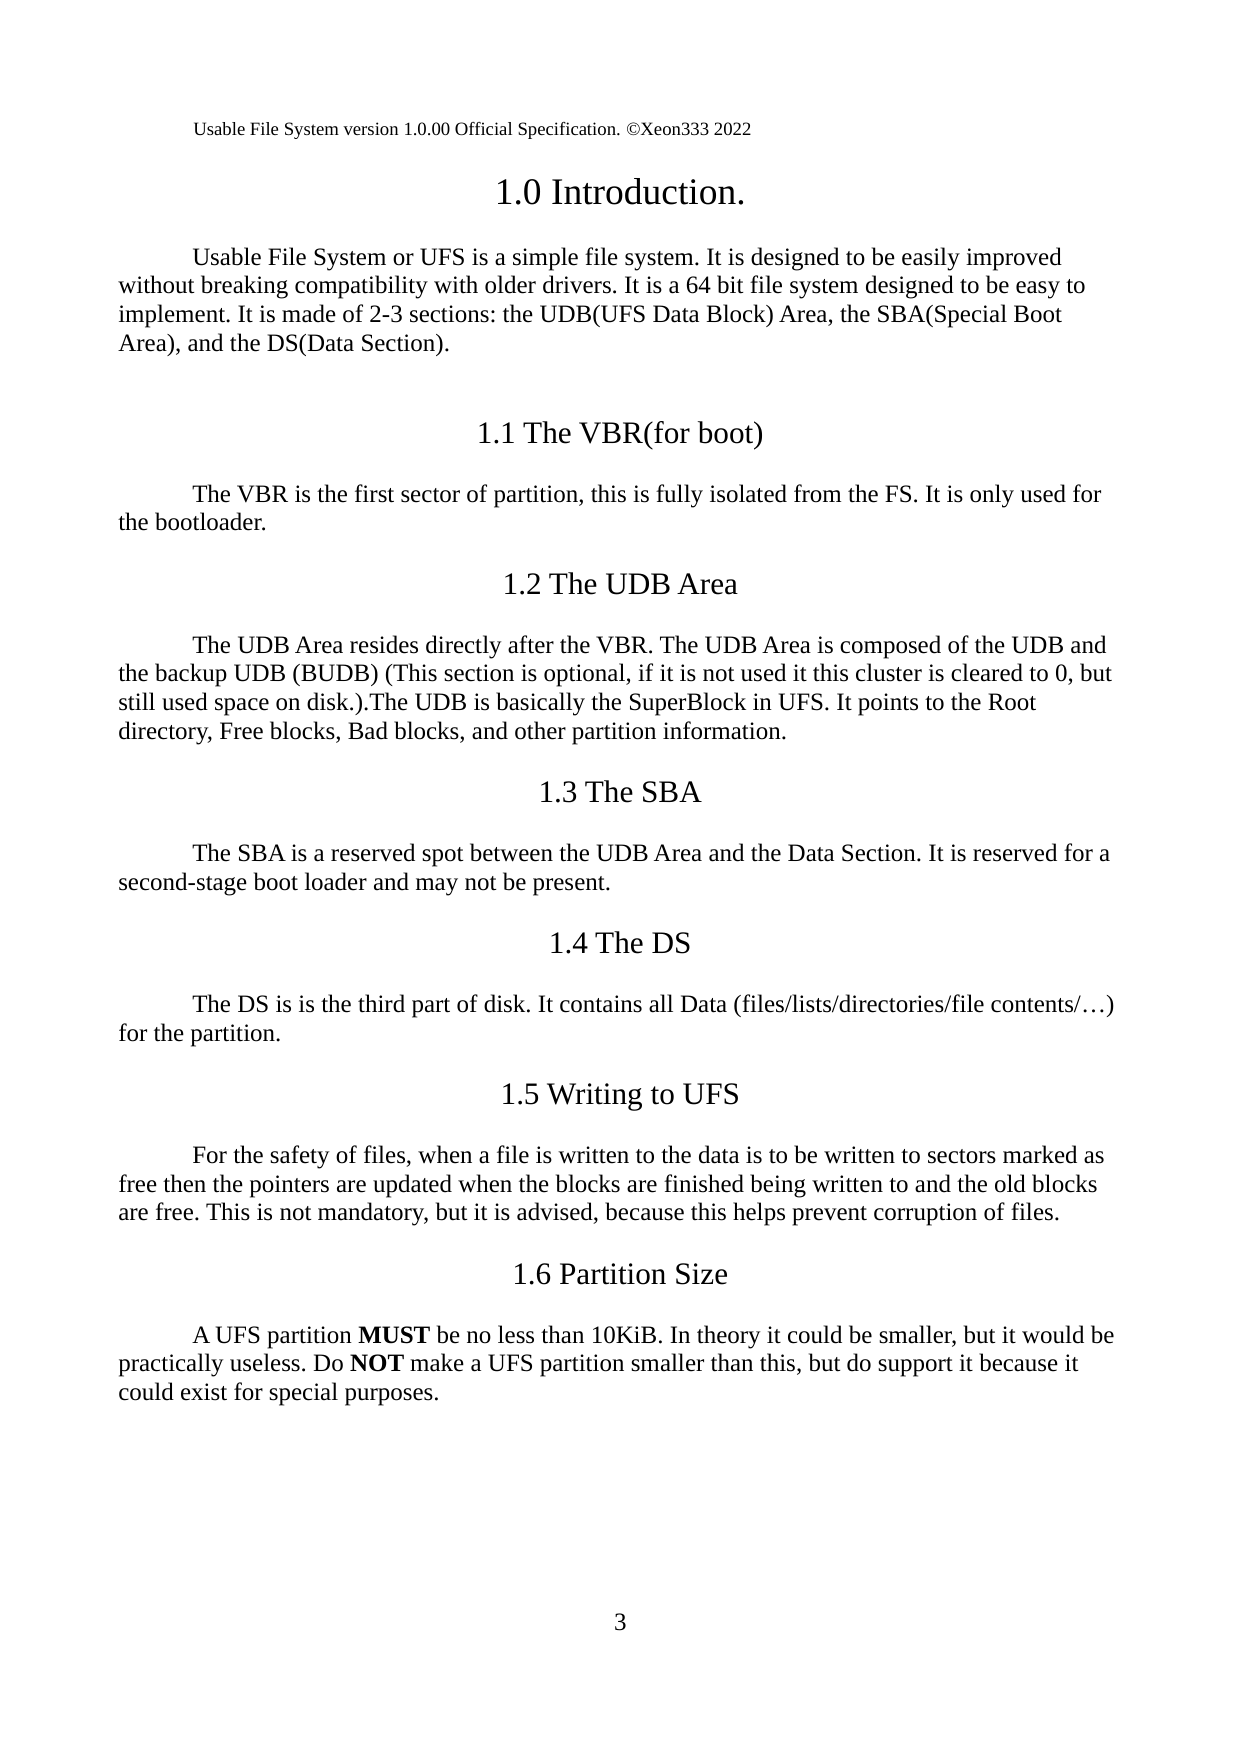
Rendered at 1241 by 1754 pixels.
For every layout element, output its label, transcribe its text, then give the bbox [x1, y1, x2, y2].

text 1.4 The DS [118, 924, 1122, 960]
text For the safety of files, when a file is written to the data is to be written to sectors marked as free then the pointers are updated when the blocks are finished being written to and the old blocks are free. This is not mandatory, but it is advised, because this helps prevent corruption of files. [118, 1140, 1122, 1226]
text The UDB Area resides directly after the VBR. The UDB Area is composed of the UDB and the backup UDB (BUDB) (This section is optional, if it is not used it this cluster is cleared to 0, but still used space on disk.).The UDB is basically the SuperBlock in UFS. It points to the Root directory, Free blocks, Bad blocks, and other partition information. [118, 630, 1122, 745]
text The SBA is a reserved spot between the UDB Area and the Data Section. It is reserved for a second-stage boot loader and may not be present. [118, 838, 1122, 896]
text 1.1 The VBR(for boot) [118, 414, 1122, 450]
text 1.3 The SBA [118, 773, 1122, 809]
text 1.0 Introduction. [118, 170, 1122, 213]
text 1.2 The UDB Area [118, 565, 1122, 601]
text The DS is is the third part of disk. It contains all Data (files/lists/directories/file contents/…) for the partition. [118, 989, 1122, 1047]
text Usable File System or UFS is a simple file system. It is designed to be easily improved without breaking compatibility with older drivers. It is a 64 bit file system designed to be easy to implement. It is made of 2-3 sections: the UDB(UFS Data Block) Area, the SBA(Special Boot Area), and the DS(Data Section). [118, 242, 1122, 357]
text 1.5 Writing to UFS [118, 1075, 1122, 1111]
text The VBR is the first sector of partition, this is fully isolated from the FS. It is only used for the bootloader. [118, 479, 1122, 536]
text A UFS partition MUST be no less than 10KiB. In theory it could be smaller, but it would be practically useless. Do NOT make a UFS partition smaller than this, but do support it because it could exist for special purposes. [118, 1320, 1122, 1406]
text 1.6 Partition Size [118, 1255, 1122, 1291]
